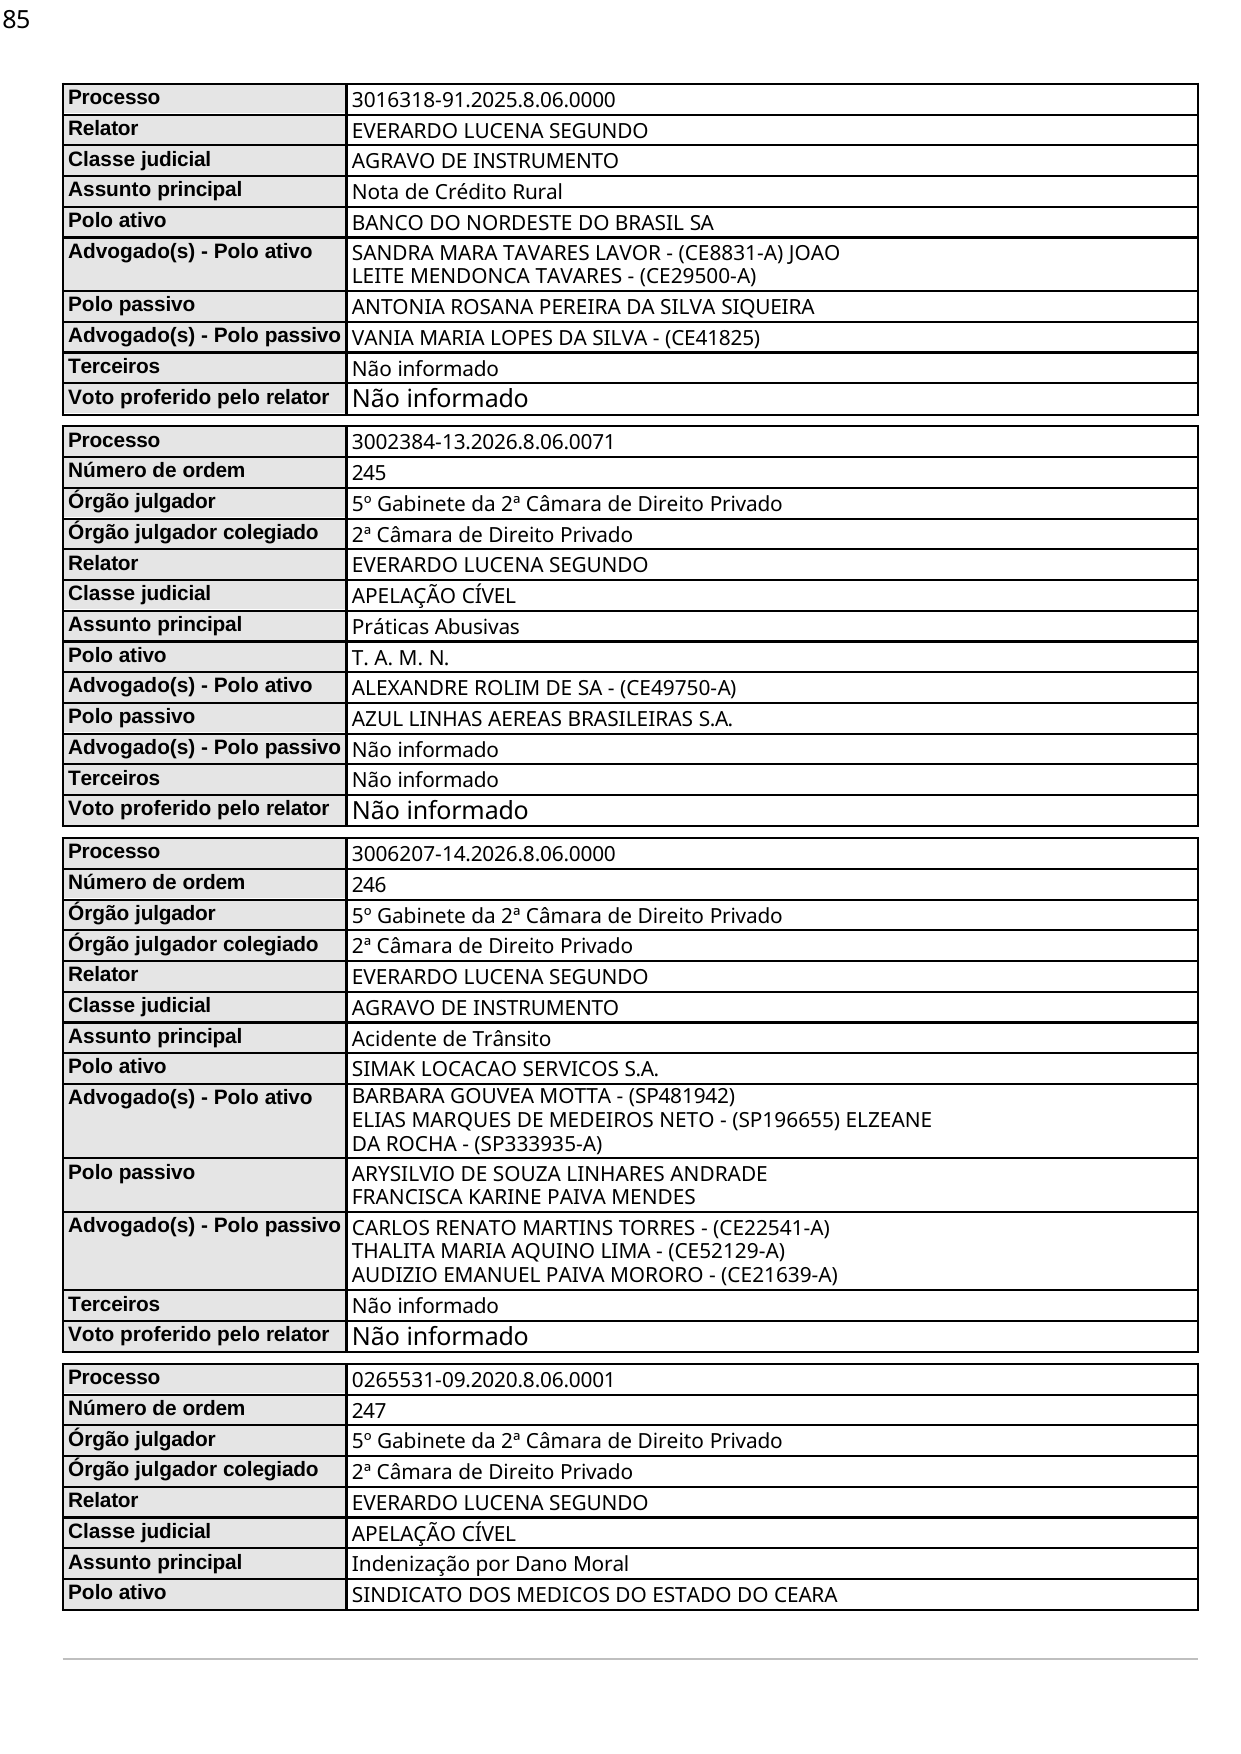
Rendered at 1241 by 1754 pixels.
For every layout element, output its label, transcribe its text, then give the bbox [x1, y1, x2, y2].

table_cell 5º Gabinete da 2ª Câmara de Direito Privado [348, 1426, 1197, 1455]
table_cell Terceiros [64, 765, 345, 794]
table_cell Número de ordem [64, 458, 345, 487]
table_header 3002384-13.2026.8.06.0071 [348, 427, 1197, 456]
table_cell Órgão julgador colegiado [64, 1457, 345, 1486]
table_cell EVERARDO LUCENA SEGUNDO [348, 962, 1197, 991]
table_cell Polo passivo [64, 292, 345, 321]
table_cell Órgão julgador colegiado [64, 931, 345, 960]
table_cell ANTONIA ROSANA PEREIRA DA SILVA SIQUEIRA [348, 292, 1197, 321]
table_cell Voto proferido pelo relator [64, 1322, 345, 1351]
table_cell Classe judicial [64, 581, 345, 609]
table_cell Número de ordem [64, 870, 345, 898]
table_cell AGRAVO DE INSTRUMENTO [348, 146, 1197, 175]
table_cell Práticas Abusivas [348, 612, 1197, 640]
table_cell Não informado [348, 1322, 1197, 1351]
table_cell Não informado [348, 354, 1197, 382]
table_cell Voto proferido pelo relator [64, 796, 345, 825]
table_cell 2ª Câmara de Direito Privado [348, 931, 1197, 960]
table_cell CARLOS RENATO MARTINS TORRES - (CE22541-A) THALITA MARIA AQUINO LIMA - (CE52129-A) AUDIZIO EMANUEL PAIVA MORORO - (CE21639-A) [348, 1213, 1197, 1289]
table_cell SINDICATO DOS MEDICOS DO ESTADO DO CEARA [348, 1580, 1197, 1609]
table_cell EVERARDO LUCENA SEGUNDO [348, 550, 1197, 579]
table_cell Órgão julgador [64, 1426, 345, 1455]
table_header 0265531-09.2020.8.06.0001 [348, 1365, 1197, 1393]
table_header 3016318-91.2025.8.06.0000 [348, 85, 1197, 113]
table_cell Acidente de Trânsito [348, 1024, 1197, 1052]
table_cell 246 [348, 870, 1197, 898]
table_cell Advogado(s) - Polo ativo [64, 673, 345, 702]
table_header Processo [64, 427, 345, 456]
table_cell Não informado [348, 384, 1197, 413]
table_cell Advogado(s) - Polo ativo [64, 239, 345, 290]
table_cell Não informado [348, 1291, 1197, 1320]
table_cell Assunto principal [64, 177, 345, 206]
table_cell Advogado(s) - Polo ativo [64, 1085, 345, 1157]
table_cell Não informado [348, 796, 1197, 825]
table_cell VANIA MARIA LOPES DA SILVA - (CE41825) [348, 323, 1197, 351]
table_cell EVERARDO LUCENA SEGUNDO [348, 1488, 1197, 1516]
table_cell 5º Gabinete da 2ª Câmara de Direito Privado [348, 489, 1197, 517]
table_cell 2ª Câmara de Direito Privado [348, 520, 1197, 548]
table_cell Classe judicial [64, 993, 345, 1021]
table_cell Classe judicial [64, 146, 345, 175]
table_cell Advogado(s) - Polo passivo [64, 323, 345, 351]
table_cell BARBARA GOUVEA MOTTA - (SP481942) ELIAS MARQUES DE MEDEIROS NETO - (SP196655) ELZEANE DA ROCHA - (SP333935-A) [348, 1085, 1197, 1157]
table_cell Indenização por Dano Moral [348, 1549, 1197, 1578]
table_cell 5º Gabinete da 2ª Câmara de Direito Privado [348, 901, 1197, 929]
table_cell EVERARDO LUCENA SEGUNDO [348, 116, 1197, 144]
table_cell Polo ativo [64, 643, 345, 671]
table_cell SANDRA MARA TAVARES LAVOR - (CE8831-A) JOAO LEITE MENDONCA TAVARES - (CE29500-A) [348, 239, 1197, 290]
table_cell T. A. M. N. [348, 643, 1197, 671]
table_cell 247 [348, 1396, 1197, 1424]
table_cell Não informado [348, 735, 1197, 763]
table_cell APELAÇÃO CÍVEL [348, 1519, 1197, 1547]
table_cell SIMAK LOCACAO SERVICOS S.A. [348, 1054, 1197, 1083]
table_cell Relator [64, 550, 345, 579]
table_header Processo [64, 1365, 345, 1393]
table_cell Relator [64, 1488, 345, 1516]
table_cell Polo passivo [64, 704, 345, 732]
table_cell Não informado [348, 765, 1197, 794]
table_cell Número de ordem [64, 1396, 345, 1424]
table_cell Órgão julgador colegiado [64, 520, 345, 548]
table_cell Relator [64, 962, 345, 991]
table_cell Terceiros [64, 1291, 345, 1320]
table_cell Polo ativo [64, 1580, 345, 1609]
table_cell Relator [64, 116, 345, 144]
table_cell 245 [348, 458, 1197, 487]
table_cell Polo ativo [64, 208, 345, 236]
table_header Processo [64, 839, 345, 868]
table_cell Órgão julgador [64, 489, 345, 517]
table_cell Assunto principal [64, 1549, 345, 1578]
table_cell Classe judicial [64, 1519, 345, 1547]
table_cell AZUL LINHAS AEREAS BRASILEIRAS S.A. [348, 704, 1197, 732]
table_cell Polo passivo [64, 1159, 345, 1211]
table_cell ALEXANDRE ROLIM DE SA - (CE49750-A) [348, 673, 1197, 702]
table_cell Nota de Crédito Rural [348, 177, 1197, 206]
table_cell Voto proferido pelo relator [64, 384, 345, 413]
table_header Processo [64, 85, 345, 113]
table_cell Polo ativo [64, 1054, 345, 1083]
table_cell Advogado(s) - Polo passivo [64, 1213, 345, 1289]
table_cell Assunto principal [64, 612, 345, 640]
table_cell Órgão julgador [64, 901, 345, 929]
table_cell APELAÇÃO CÍVEL [348, 581, 1197, 609]
table_cell 2ª Câmara de Direito Privado [348, 1457, 1197, 1486]
table_cell Assunto principal [64, 1024, 345, 1052]
table_cell Advogado(s) - Polo passivo [64, 735, 345, 763]
table_cell BANCO DO NORDESTE DO BRASIL SA [348, 208, 1197, 236]
table_cell ARYSILVIO DE SOUZA LINHARES ANDRADE FRANCISCA KARINE PAIVA MENDES [348, 1159, 1197, 1211]
table_header 3006207-14.2026.8.06.0000 [348, 839, 1197, 868]
table_cell AGRAVO DE INSTRUMENTO [348, 993, 1197, 1021]
table_cell Terceiros [64, 354, 345, 382]
